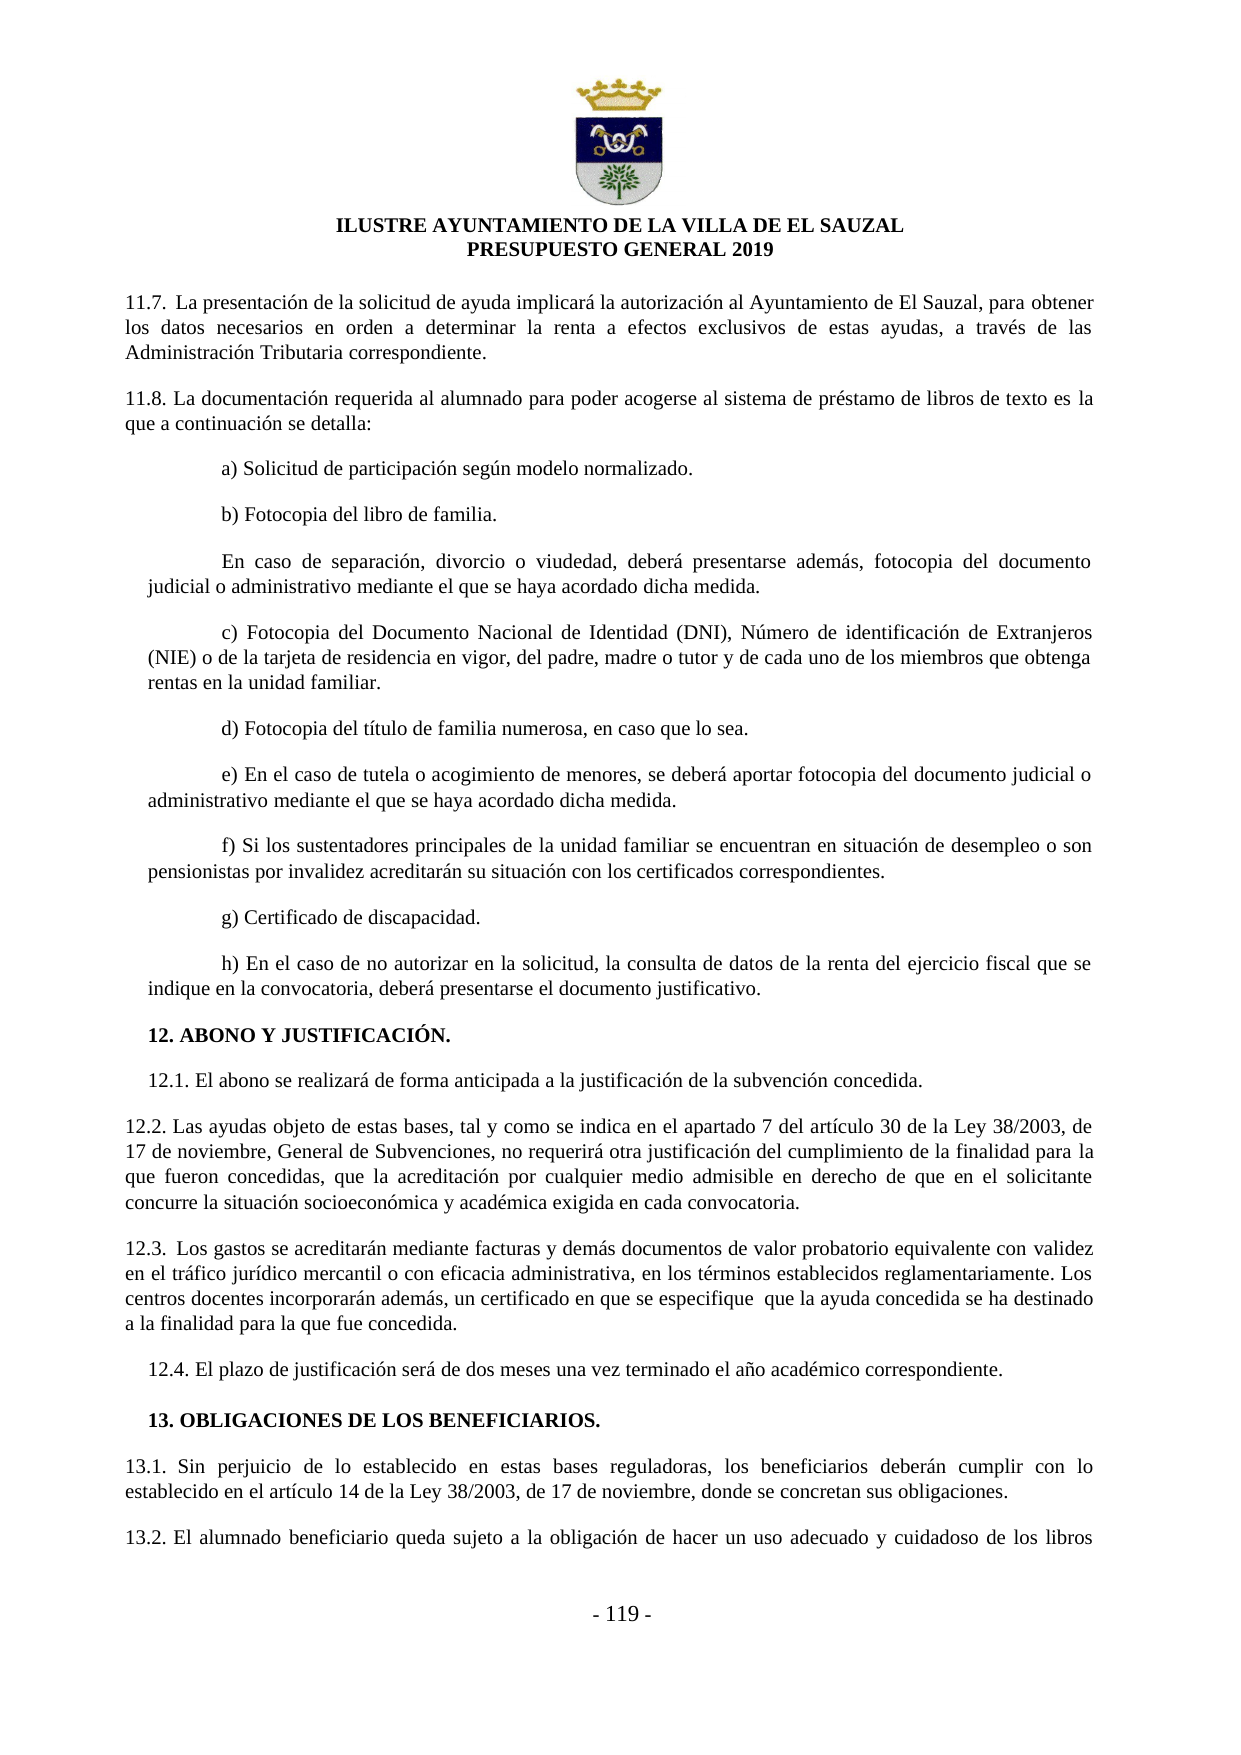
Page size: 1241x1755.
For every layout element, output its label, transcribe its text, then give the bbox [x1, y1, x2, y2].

list Fotocopia del libro de familia. [221, 502, 1141, 526]
list OBLIGACIONES DE LOS BENEFICIARIOS. [148, 1408, 1141, 1432]
list Fotocopia del Documento Nacional de Identidad (DNI), Número de identificación de Extranjeros (NIE) o de la tarjeta de residencia en vigor, del padre, madre o tutor y de cada uno de los miembros que obtenga rentas en la unidad familiar. [148, 620, 1093, 694]
list La presentación de la solicitud de ayuda implicará la autorización al Ayuntamiento de El Sauzal, para obtener los datos necesarios en orden a determinar la renta a efectos exclusivos de estas ayudas, a través de las Administración Tributaria correspondiente. [125, 290, 1094, 364]
list Si los sustentadores principales de la unidad familiar se encuentran en situación de desempleo o son pensionistas por invalidez acreditarán su situación con los certificados correspondientes. [148, 833, 1093, 883]
list Las ayudas objeto de estas bases, tal y como se indica en el apartado 7 del artículo 30 de la Ley 38/2003, de 17 de noviembre, General de Subvenciones, no requerirá otra justificación del cumplimiento de la finalidad para la que fueron concedidas, que la acreditación por cualquier medio admisible en derecho de que en el solicitante concurre la situación socioeconómica y académica exigida en cada convocatoria. [125, 1114, 1093, 1214]
list Sin perjuicio de lo establecido en estas bases reguladoras, los beneficiarios deberán cumplir con lo establecido en el artículo 14 de la Ley 38/2003, de 17 de noviembre, donde se concretan sus obligaciones. [125, 1454, 1093, 1503]
list El plazo de justificación será de dos meses una vez terminado el año académico correspondiente. [148, 1357, 1141, 1381]
list Los gastos se acreditarán mediante facturas y demás documentos de valor probatorio equivalente con validez en el tráfico jurídico mercantil o con eficacia administrativa, en los términos establecidos reglamentariamente. Los centros docentes incorporarán además, un certificado en que se especifique que la ayuda concedida se ha destinado a la finalidad para la que fue concedida. [125, 1236, 1093, 1335]
list El alumnado beneficiario queda sujeto a la obligación de hacer un uso adecuado y cuidadoso de los libros [125, 1525, 1094, 1549]
list Solicitud de participación según modelo normalizado. [221, 456, 1141, 480]
list Certificado de discapacidad. [221, 905, 1141, 929]
list ABONO Y JUSTIFICACIÓN. [148, 1023, 1141, 1047]
list En el caso de no autorizar en la solicitud, la consulta de datos de la renta del ejercicio fiscal que se indique en la convocatoria, deberá presentarse el documento justificativo. [148, 951, 1093, 1000]
list La documentación requerida al alumnado para poder acogerse al sistema de préstamo de libros de texto es la que a continuación se detalla: [125, 386, 1093, 434]
text En caso de separación, divorcio o viudedad, deberá presentarse además, fotocopia del documento judicial o administrativo mediante el que se haya acordado dicha medida. [148, 548, 1141, 598]
list En el caso de tutela o acogimiento de menores, se deberá aportar fotocopia del documento judicial o administrativo mediante el que se haya acordado dicha medida. [148, 762, 1093, 812]
list El abono se realizará de forma anticipada a la justificación de la subvención concedida. [148, 1068, 1141, 1092]
list Fotocopia del título de familia numerosa, en caso que lo sea. [221, 716, 1141, 740]
